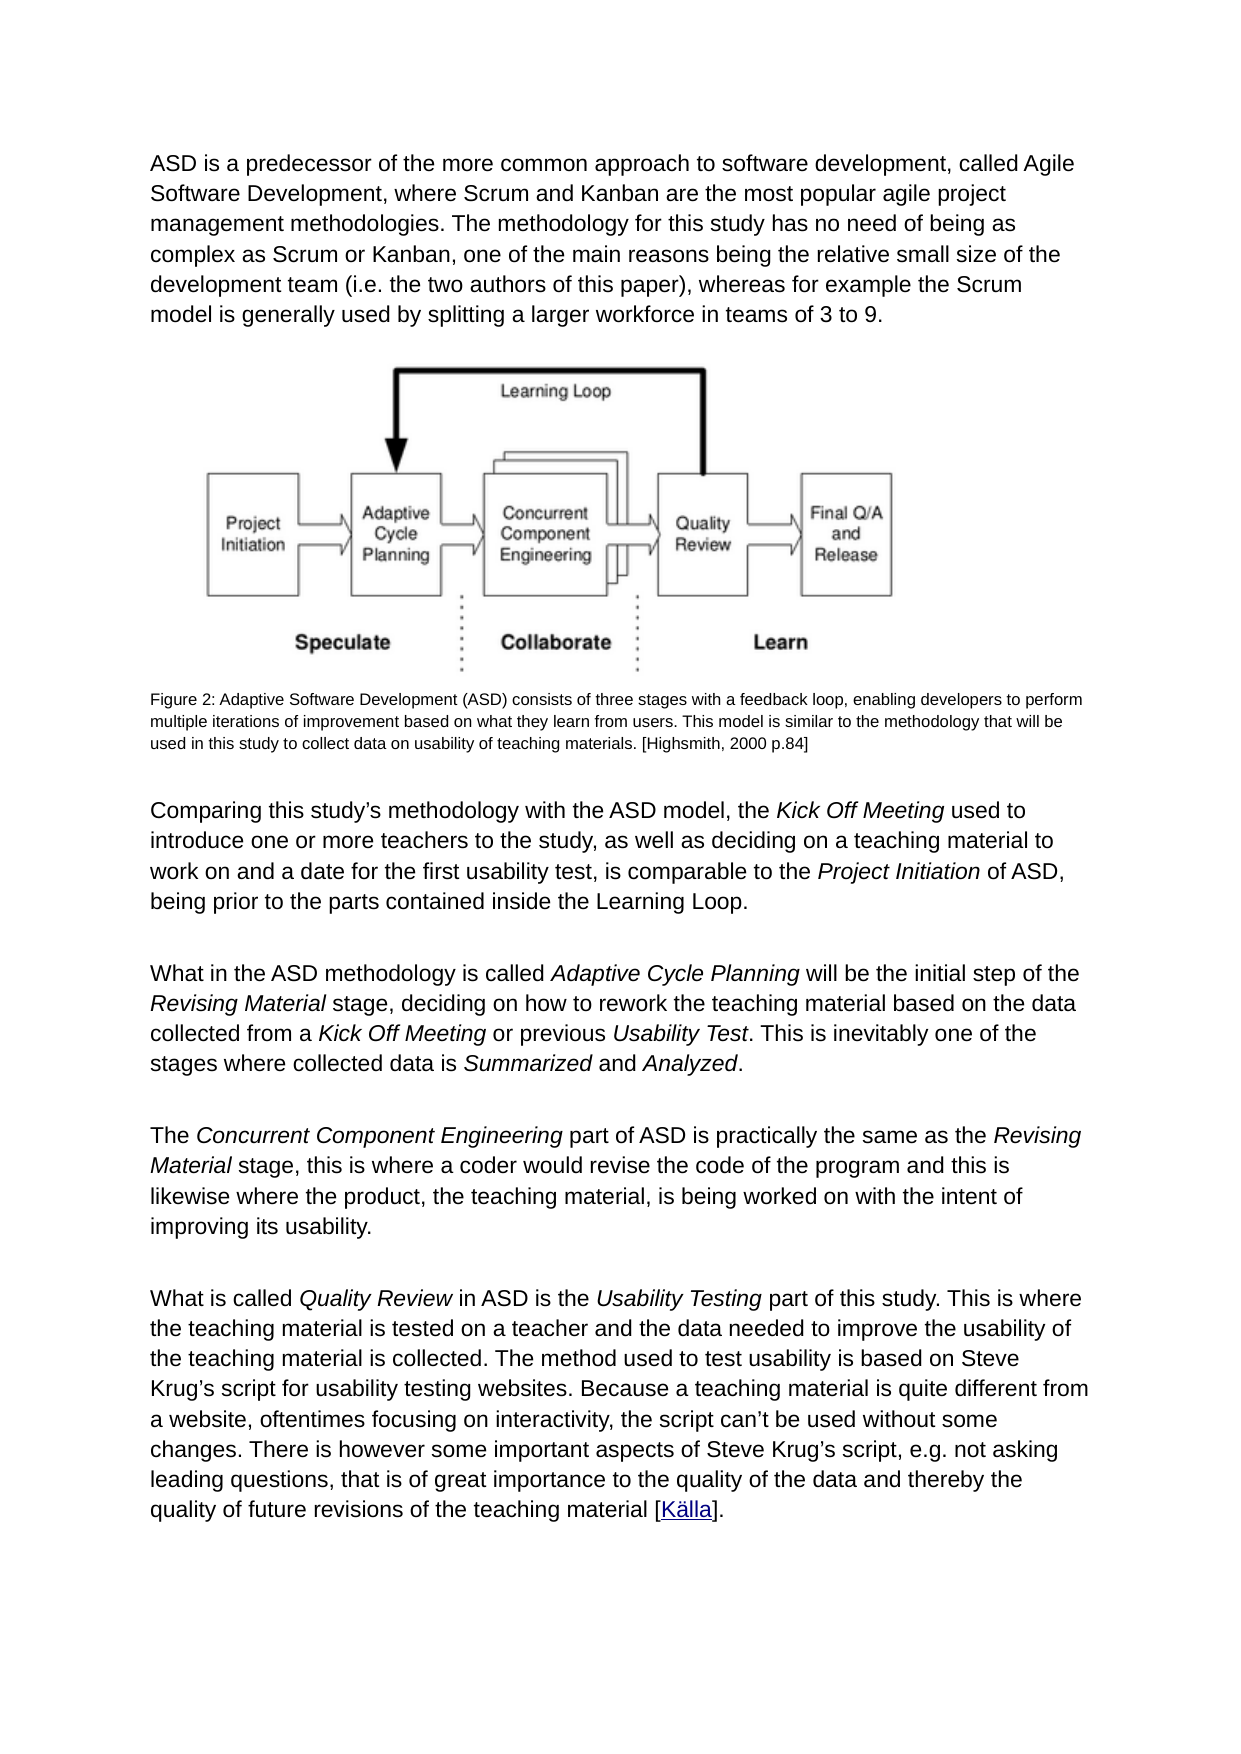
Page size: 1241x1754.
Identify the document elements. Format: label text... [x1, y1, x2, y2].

picture [167, 334, 949, 686]
text What is called Quality Review in ASD is the Usability Testing part of this study. This is where the teaching material is tested on a teacher and the data needed to improve the usability of the teaching material is collected. The method used to test usability is based on Steve Krug’s script for usability testing websites. Because a teaching material is quite different from a website, oftentimes focusing on interactivity, the script can’t be used without some changes. There is however some important aspects of Steve Krug’s script, e.g. not asking leading questions, that is of great importance to the quality of the data and thereby the quality of future revisions of the teaching material [Källa]. [150, 1285, 1090, 1522]
text Comparing this study’s methodology with the ASD model, the Kick Off Meeting used to introduce one or more teachers to the study, as well as deciding on a teaching material to work on and a date for the first usability test, is comparable to the Project Initiation of ASD, being prior to the parts contained inside the Learning Loop. [150, 797, 1090, 914]
text The Concurrent Component Engineering part of ASD is practically the same as the Revising Material stage, this is where a coder would revise the code of the program and this is likewise where the product, the teaching material, is being worked on with the intent of improving its usability. [150, 1122, 1090, 1239]
text What in the ASD methodology is called Adaptive Cycle Planning will be the initial step of the Revising Material stage, deciding on how to rework the teaching material based on the data collected from a Kick Off Meeting or previous Usability Test. This is inevitably one of the stages where collected data is Summarized and Analyzed. [150, 960, 1090, 1077]
text Figure 2: Adaptive Software Development (ASD) consists of three stages with a feedback loop, enabling developers to perform multiple iterations of improvement based on what they learn from users. This model is similar to the methodology that will be used in this study to collect data on usability of teaching materials. [Highsmith, 2000 p.84] [150, 660, 1090, 753]
text ASD is a predecessor of the more common approach to software development, called Agile Software Development, where Scrum and Kanban are the most popular agile project management methodologies. The methodology for this study has no need of being as complex as Scrum or Kanban, one of the main reasons being the relative small size of the development team (i.e. the two authors of this paper), whereas for example the Scrum model is generally used by splitting a larger workforce in teams of 3 to 9. [150, 150, 1090, 327]
